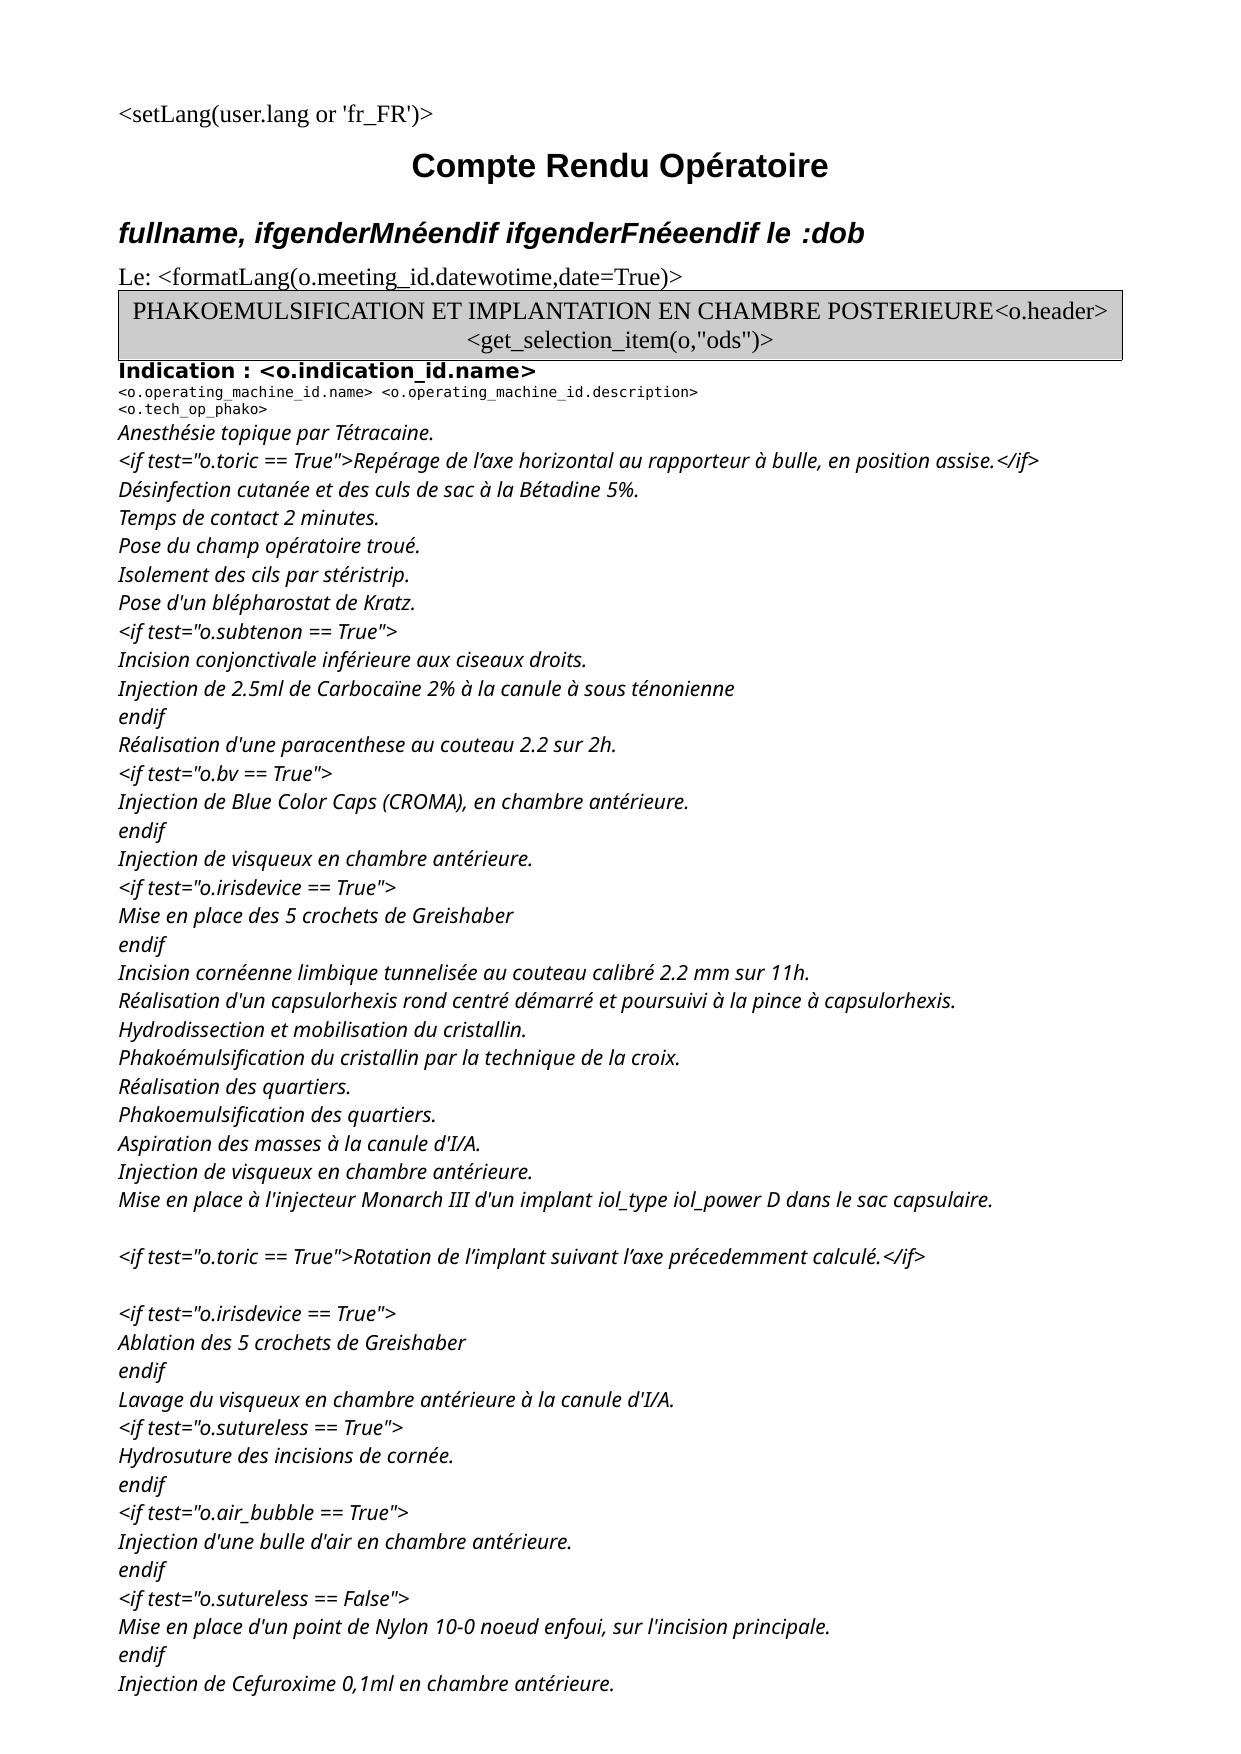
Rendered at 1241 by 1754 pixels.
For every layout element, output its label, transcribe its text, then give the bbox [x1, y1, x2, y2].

text endif [118, 1641, 1122, 1669]
text Injection de Blue Color Caps (CROMA), en chambre antérieure. [118, 787, 1122, 816]
text Aspiration des masses à la canule d'I/A. [118, 1129, 1122, 1157]
text Désinfection cutanée et des culs de sac à la Bétadine 5%. [118, 475, 1122, 503]
text endif [118, 930, 1122, 958]
text <if test="o.toric == True">Repérage de l’axe horizontal au rapporteur à bulle, en position assise.</if> [118, 446, 1122, 475]
text Hydrosuture des incisions de cornée. [118, 1442, 1122, 1470]
text Pose d'un blépharostat de Kratz. [118, 588, 1122, 617]
text <if test="o.subtenon == True"> [118, 617, 1122, 645]
text <o.tech_op_phako> [118, 401, 1122, 418]
text endif [118, 702, 1122, 731]
text Anesthésie topique par Tétracaine. [118, 418, 1122, 446]
text Le: <formatLang(o.meeting_id.datewotime,date=True)> [118, 262, 1122, 290]
text endif [118, 1356, 1122, 1385]
text Injection de visqueux en chambre antérieure. [118, 1157, 1122, 1186]
text Pose du champ opératoire troué. [118, 532, 1122, 560]
text <if test="o.toric == True">Rotation de l’implant suivant l’axe précedemment calculé.</if> [118, 1242, 1122, 1271]
text endif [118, 1470, 1122, 1498]
text Réalisation d'un capsulorhexis rond centré démarré et poursuivi à la pince à capsulorhexis. [118, 987, 1122, 1015]
text Mise en place à l'injecteur Monarch III d'un implant iol_type iol_power D dans le sac capsulaire. [118, 1186, 1122, 1214]
text Ablation des 5 crochets de Greishaber [118, 1328, 1122, 1356]
text Injection d'une bulle d'air en chambre antérieure. [118, 1527, 1122, 1555]
text Hydrodissection et mobilisation du cristallin. [118, 1015, 1122, 1043]
text <o.operating_machine_id.name> <o.operating_machine_id.description> [118, 384, 1122, 401]
text Réalisation d'une paracenthese au couteau 2.2 sur 2h. [118, 731, 1122, 759]
text Mise en place des 5 crochets de Greishaber [118, 901, 1122, 930]
text Indication : <o.indication_id.name> [118, 361, 1122, 384]
text Temps de contact 2 minutes. [118, 503, 1122, 532]
text <if test="o.bv == True"> [118, 759, 1122, 787]
subtitle Compte Rendu Opératoire [118, 146, 1122, 185]
text <if test="o.irisdevice == True"> [118, 873, 1122, 901]
text <if test="o.air_bubble == True"> [118, 1498, 1122, 1527]
text Réalisation des quartiers. [118, 1072, 1122, 1100]
text <if test="o.sutureless == False"> [118, 1584, 1122, 1612]
text Injection de visqueux en chambre antérieure. [118, 844, 1122, 873]
text <if test="o.irisdevice == True"> [118, 1299, 1122, 1328]
text Injection de 2.5ml de Carbocaïne 2% à la canule à sous ténonienne [118, 674, 1122, 702]
text <setLang(user.lang or 'fr_FR')> [118, 99, 1122, 128]
text Lavage du visqueux en chambre antérieure à la canule d'I/A. [118, 1385, 1122, 1413]
text <if test="o.sutureless == True"> [118, 1413, 1122, 1442]
text Incision cornéenne limbique tunnelisée au couteau calibré 2.2 mm sur 11h. [118, 958, 1122, 987]
text endif [118, 1555, 1122, 1584]
text Isolement des cils par stéristrip. [118, 560, 1122, 588]
subtitle fullname, ifgenderMnéendif ifgenderFnéeendif le :dob [118, 216, 1122, 249]
text Injection de Cefuroxime 0,1ml en chambre antérieure. [118, 1669, 1122, 1697]
text Phakoémulsification du cristallin par la technique de la croix. [118, 1043, 1122, 1072]
text Phakoemulsification des quartiers. [118, 1100, 1122, 1129]
table_header PHAKOEMULSIFICATION ET IMPLANTATION EN CHAMBRE POSTERIEURE<o.header> <get_selection_item(o,"ods")> [119, 291, 1122, 359]
text endif [118, 816, 1122, 844]
text Mise en place d'un point de Nylon 10-0 noeud enfoui, sur l'incision principale. [118, 1612, 1122, 1641]
text Incision conjonctivale inférieure aux ciseaux droits. [118, 645, 1122, 674]
